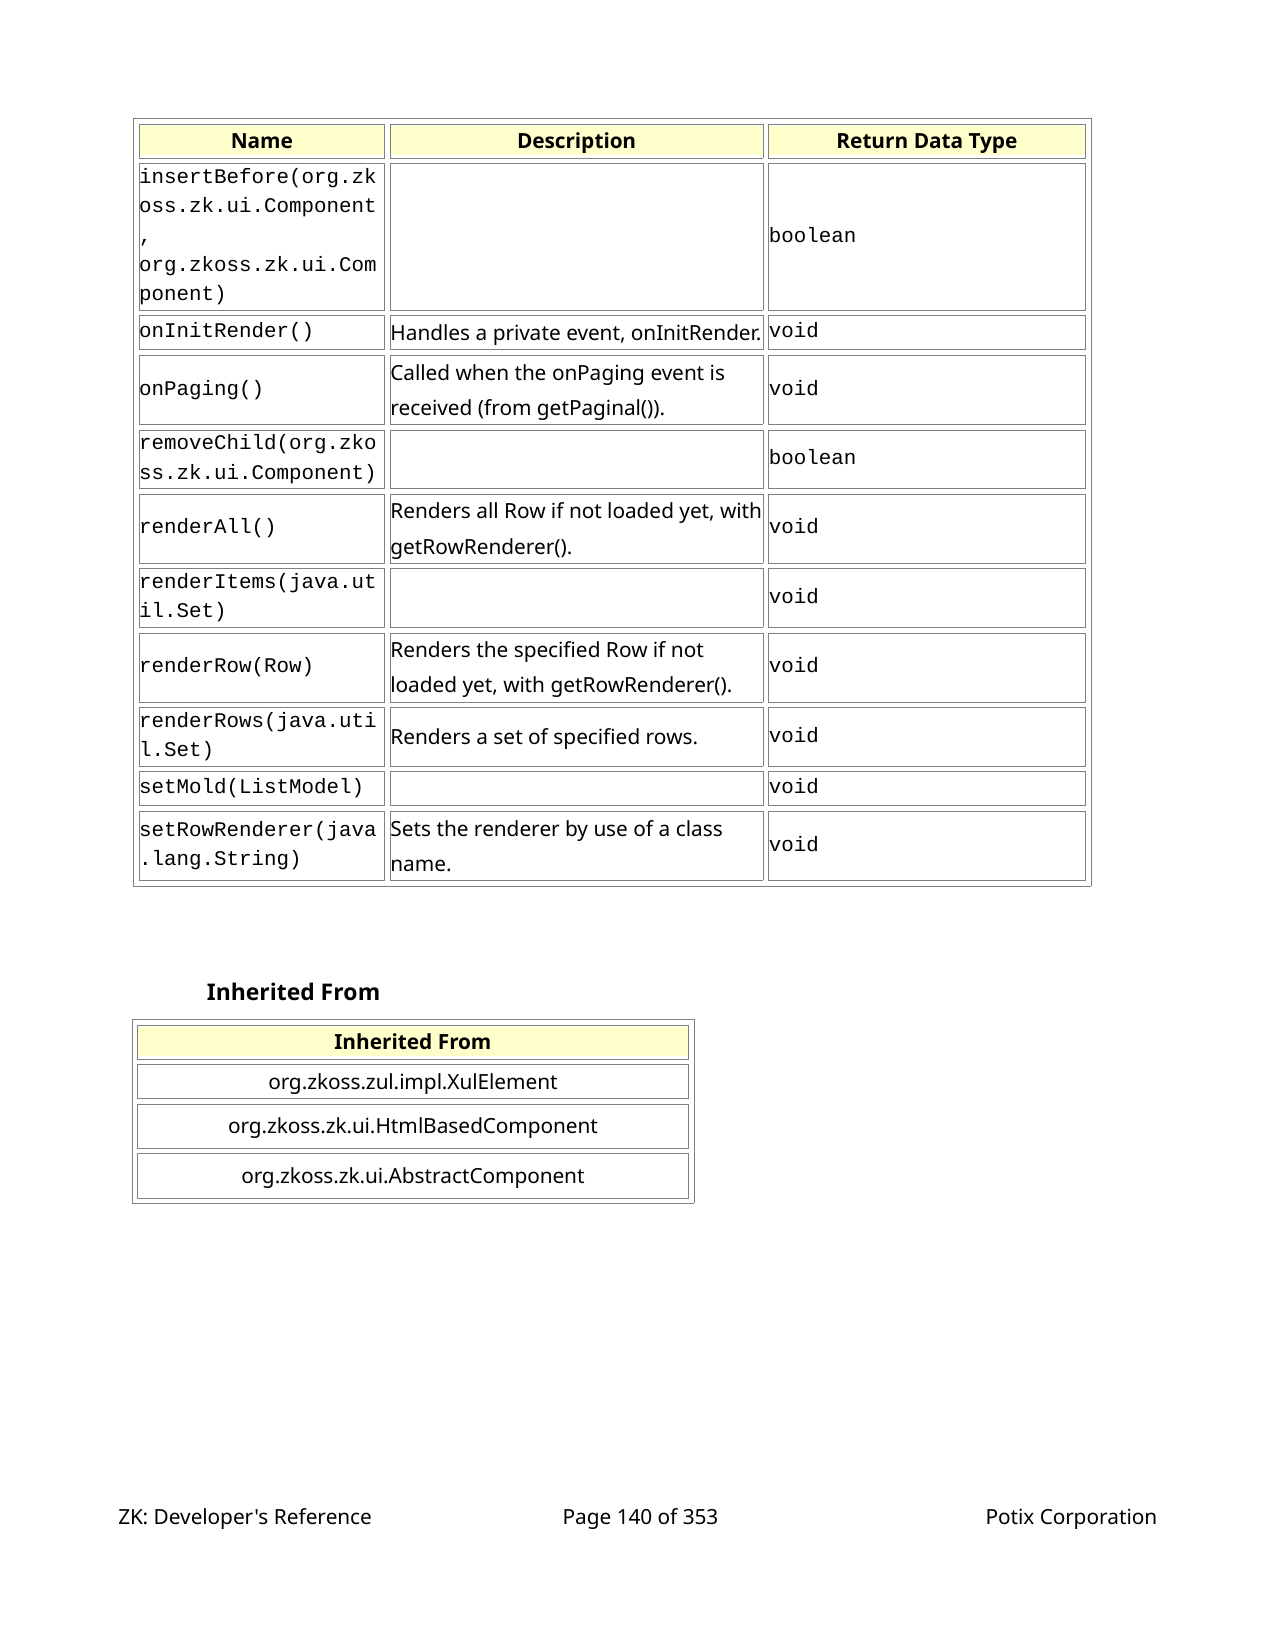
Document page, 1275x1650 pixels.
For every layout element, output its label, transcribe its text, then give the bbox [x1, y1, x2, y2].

table_cell [391, 431, 763, 488]
table_header Description [387, 119, 766, 158]
table_cell [391, 164, 763, 310]
table_cell Called when the onPaging event is received (from getPaginal()). [387, 349, 766, 424]
table_header Inherited From [134, 1020, 691, 1059]
table_cell insertBefore(org.zkoss.zk.ui.Component, org.zkoss.zk.ui.Component) [136, 158, 387, 310]
table_cell [387, 158, 766, 310]
table_cell boolean [766, 158, 1088, 310]
table_cell setRowRenderer(java.lang.String) [136, 805, 387, 880]
table_cell void [766, 766, 1088, 805]
table_cell renderItems(java.util.Set) [136, 563, 387, 627]
table_cell onPaging() [136, 349, 387, 424]
table_cell [387, 766, 766, 805]
table_cell [391, 772, 763, 805]
table_cell [387, 424, 766, 488]
table_cell Sets the renderer by use of a class name. [387, 805, 766, 880]
table_cell void [766, 627, 1088, 702]
table_cell void [766, 349, 1088, 424]
table_cell void [766, 805, 1088, 880]
table_cell void [766, 488, 1088, 563]
table_header Name [136, 119, 387, 158]
table_cell void [766, 702, 1088, 766]
table_header Return Data Type [766, 119, 1088, 158]
table_cell renderRows(java.util.Set) [136, 702, 387, 766]
table_cell void [766, 563, 1088, 627]
table_cell onInitRender() [136, 310, 387, 349]
table_cell renderAll() [136, 488, 387, 563]
subtitle Inherited From [207, 975, 1157, 1007]
table_cell removeChild(org.zkoss.zk.ui.Component) [136, 424, 387, 488]
table_cell Renders all Row if not loaded yet, with getRowRenderer(). [387, 488, 766, 563]
table_cell [391, 569, 763, 627]
table_cell org.zkoss.zk.ui.AbstractComponent [134, 1148, 691, 1198]
table_cell setMold(ListModel) [136, 766, 387, 805]
table_cell Renders the specified Row if not loaded yet, with getRowRenderer(). [387, 627, 766, 702]
table_cell org.zkoss.zul.impl.XulElement [134, 1059, 691, 1098]
table_cell void [766, 310, 1088, 349]
table_cell Renders a set of specified rows. [387, 702, 766, 766]
table_cell Handles a private event, onInitRender. [387, 310, 766, 349]
table_cell [387, 563, 766, 627]
table_cell renderRow(Row) [136, 627, 387, 702]
table_cell org.zkoss.zk.ui.HtmlBasedComponent [134, 1098, 691, 1148]
table_cell boolean [766, 424, 1088, 488]
